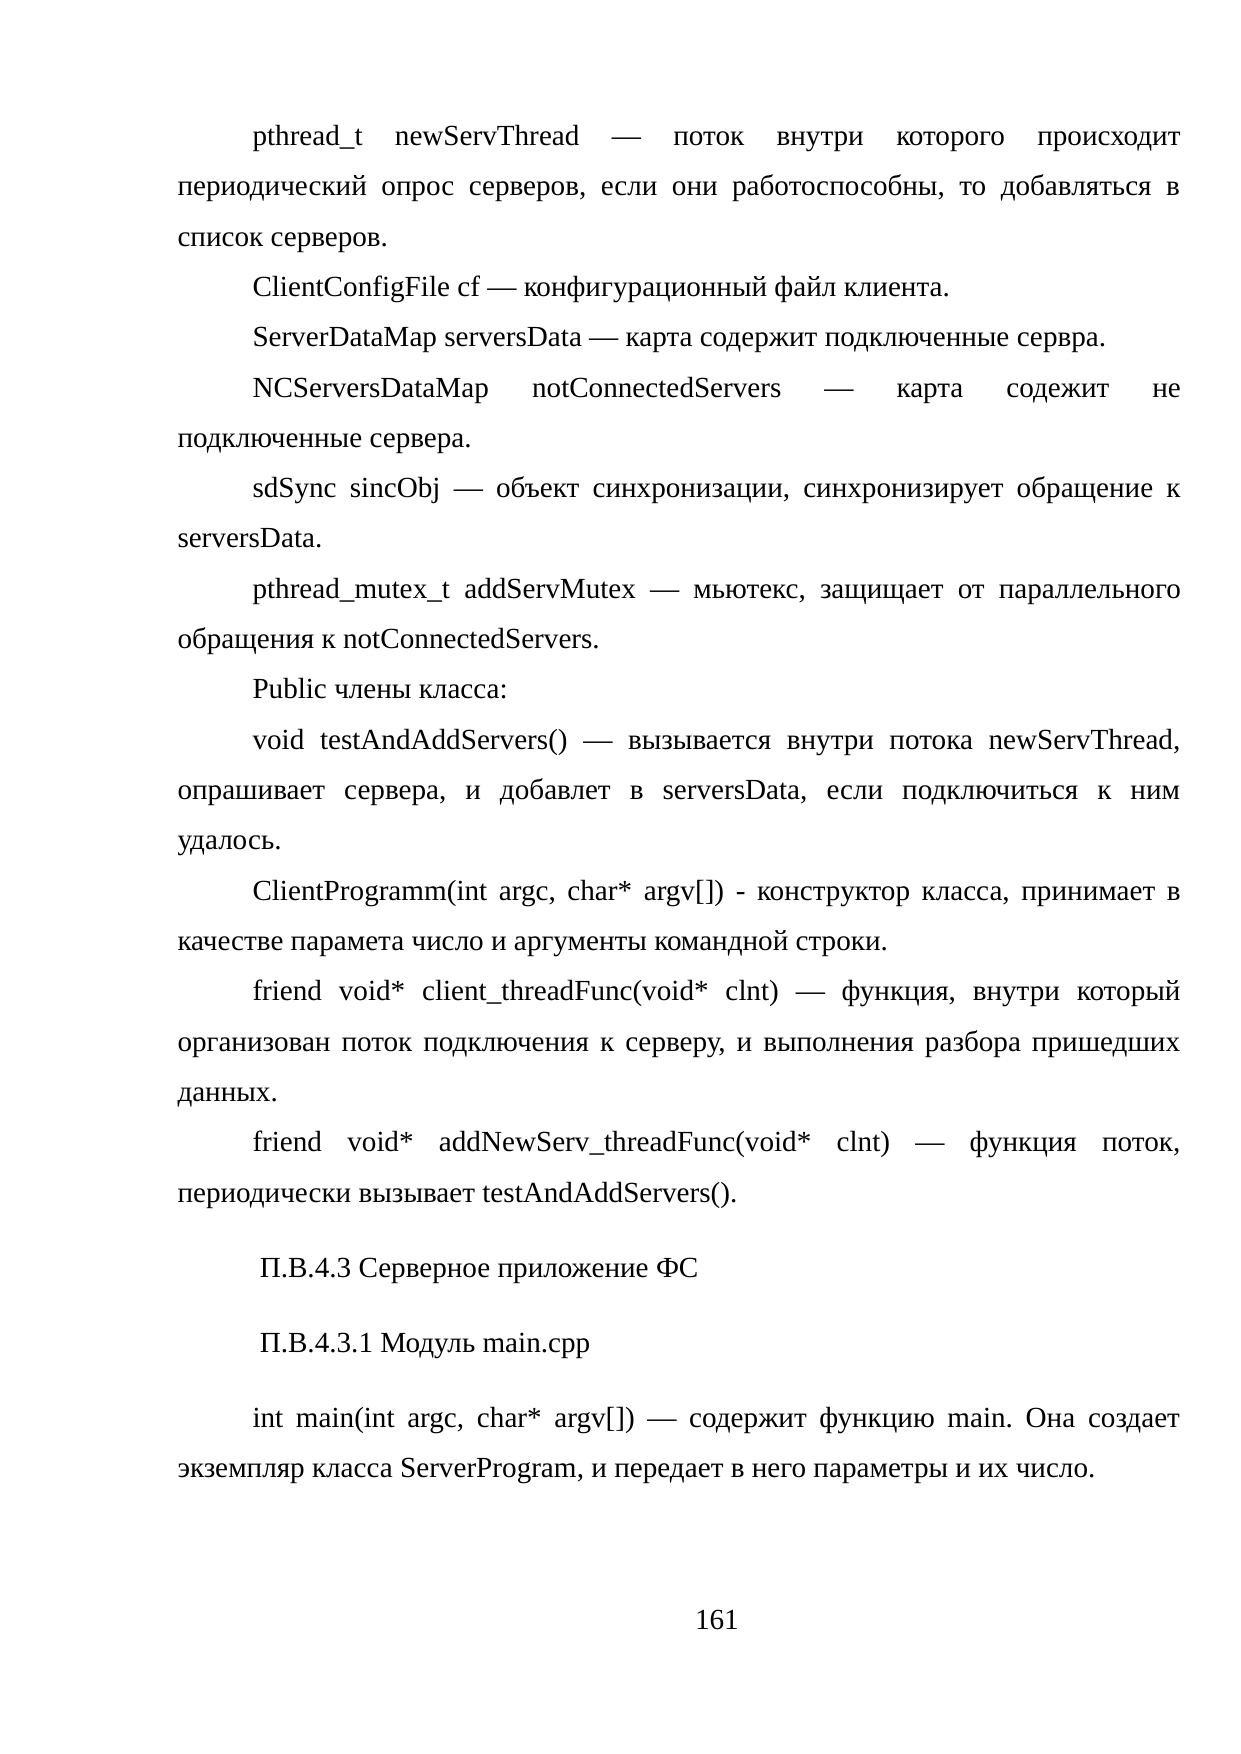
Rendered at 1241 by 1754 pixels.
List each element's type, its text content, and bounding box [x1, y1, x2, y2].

subtitle Серверное приложение ФС [252, 1250, 1181, 1283]
text Public члены класса: [177, 672, 1181, 705]
text ClientConfigFile cf — конфигурационный файл клиента. [177, 269, 1181, 303]
text int main(int argc, char* argv[]) — содержит функцию main. Она создает экземпляр класса ServerProgram, и передает в него параметры и их число. [177, 1400, 1181, 1484]
text pthread_mutex_t addServMutex — мьютекс, защищает от параллельного обращения к notConnectedServers. [177, 571, 1181, 655]
text void testAndAddServers() — вызывается внутри потока newServThread, опрашивает сервера, и добавлет в serversData, если подключиться к ним удалось. [177, 722, 1181, 856]
text friend void* addNewServ_threadFunc(void* clnt) — функция поток, периодически вызывает testAndAddServers(). [177, 1124, 1181, 1208]
list Модуль main.cpp [252, 1325, 1181, 1358]
text pthread_t newServThread — поток внутри которого происходит периодический опрос серверов, если они работоспособны, то добавляться в список серверов. [177, 118, 1181, 252]
text ClientProgramm(int argc, char* argv[]) - конструктор класса, принимает в качестве парамета число и аргументы командной строки. [177, 873, 1181, 957]
text ServerDataMap serversData — карта содержит подключенные сервра. [177, 319, 1181, 353]
text sdSync sincObj — объект синхронизации, синхронизирует обращение к serversData. [177, 470, 1181, 554]
text friend void* client_threadFunc(void* clnt) — функция, внутри который организован поток подключения к серверу, и выполнения разбора пришедших данных. [177, 973, 1181, 1108]
text NCServersDataMap notConnectedServers — карта содежит не подключенные сервера. [177, 370, 1181, 453]
